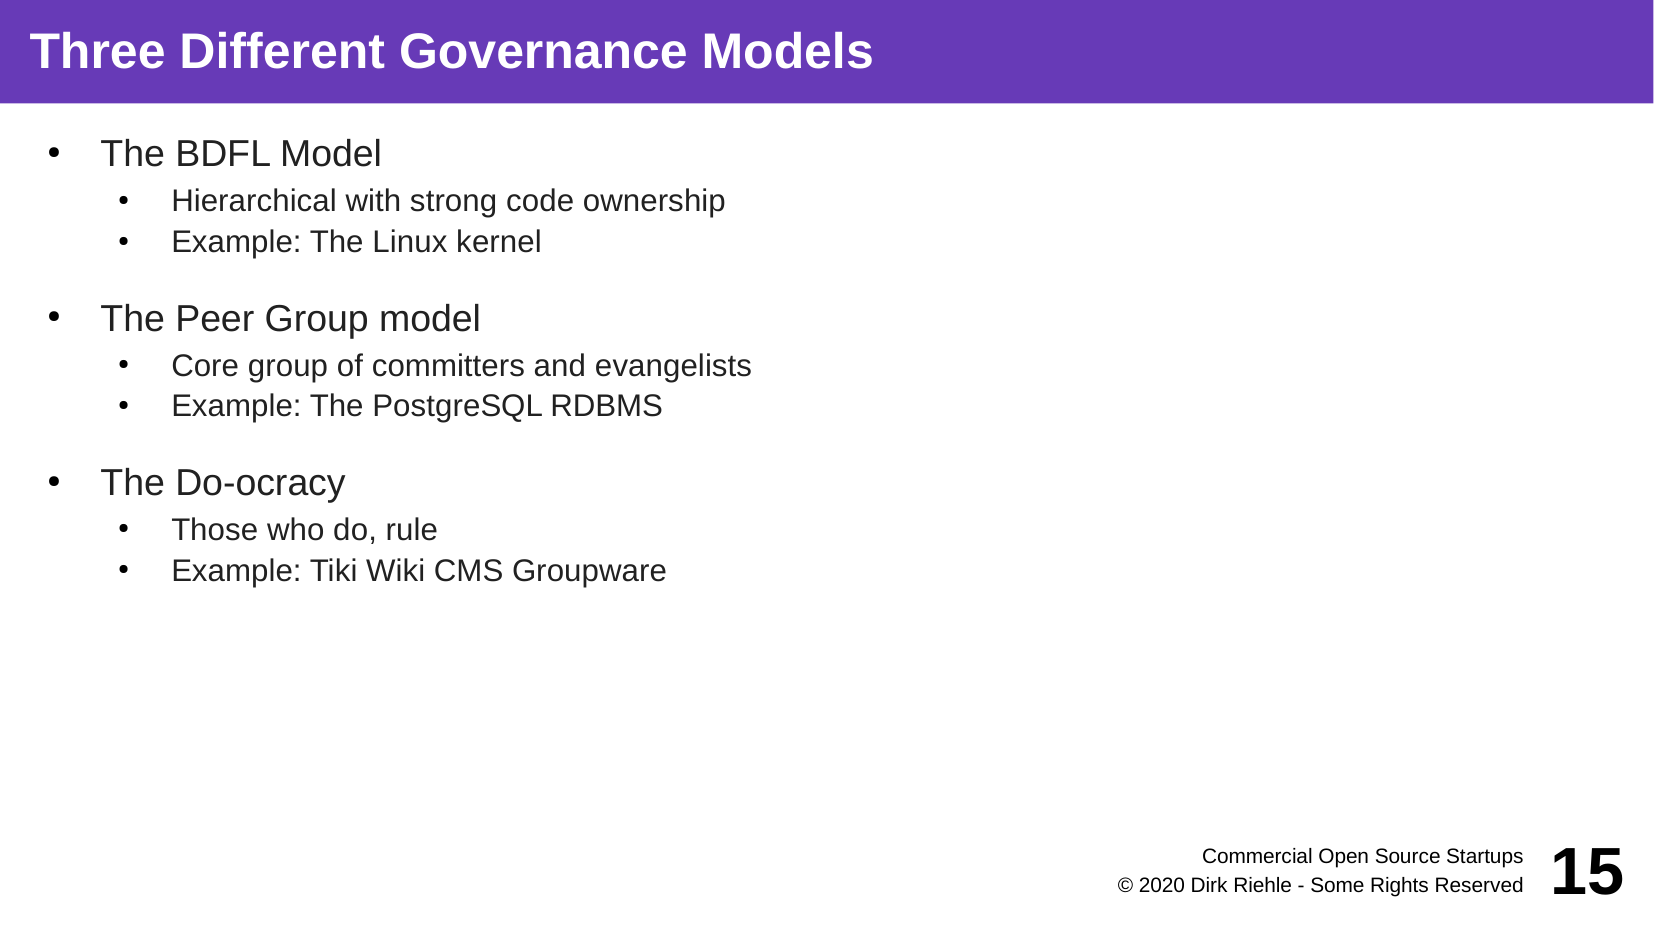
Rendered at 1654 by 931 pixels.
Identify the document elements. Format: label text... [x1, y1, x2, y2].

list The BDFL Model Hierarchical with strong code ownership Example: The Linux kernel The Peer Group model Core group of committers and evangelists Example: The PostgreSQL RDBMS The Do-ocracy Those who do, rule Example: Tiki Wiki CMS Groupware [29, 132, 1625, 813]
title Three Different Governance Models [0, 0, 1654, 104]
